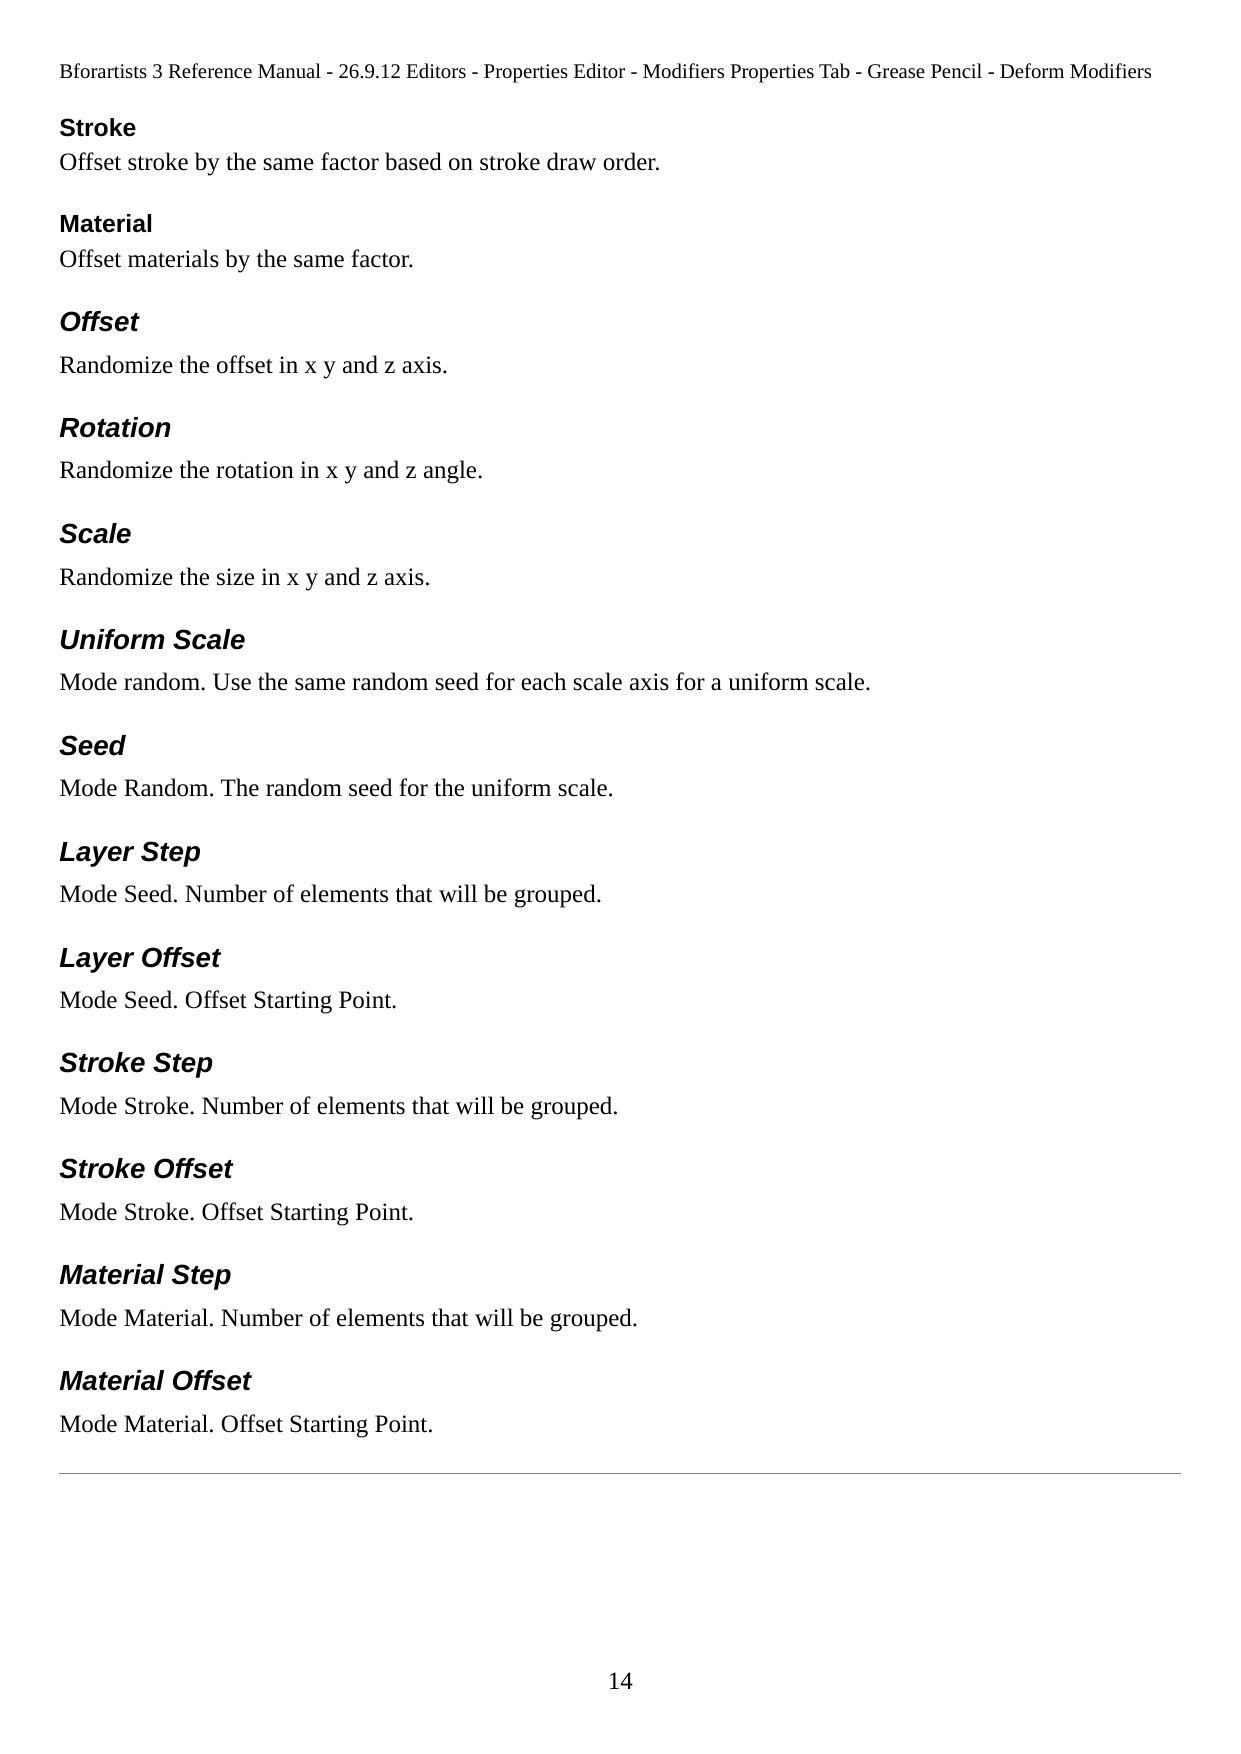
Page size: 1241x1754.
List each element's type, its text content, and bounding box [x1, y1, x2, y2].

subtitle Layer Step [59, 835, 1181, 867]
text Randomize the size in x y and z axis. [59, 562, 1181, 590]
subtitle Stroke [59, 113, 1181, 141]
text Randomize the offset in x y and z axis. [59, 350, 1181, 378]
subtitle Scale [59, 517, 1181, 549]
subtitle Offset [59, 305, 1181, 337]
text Offset materials by the same factor. [59, 244, 1181, 272]
subtitle Uniform Scale [59, 623, 1181, 655]
text Mode Random. The random seed for the uniform scale. [59, 773, 1181, 802]
subtitle Stroke Step [59, 1047, 1181, 1079]
subtitle Seed [59, 729, 1181, 761]
subtitle Material Offset [59, 1365, 1181, 1397]
text Mode Material. Offset Starting Point. [59, 1409, 1181, 1438]
text Mode Seed. Number of elements that will be grouped. [59, 879, 1181, 908]
subtitle Material [59, 209, 1181, 237]
text Mode random. Use the same random seed for each scale axis for a uniform scale. [59, 667, 1181, 696]
text Mode Seed. Offset Starting Point. [59, 985, 1181, 1014]
text Mode Stroke. Number of elements that will be grouped. [59, 1091, 1181, 1120]
subtitle Material Step [59, 1259, 1181, 1291]
subtitle Stroke Offset [59, 1153, 1181, 1185]
text Offset stroke by the same factor based on stroke draw order. [59, 147, 1181, 176]
text Mode Stroke. Offset Starting Point. [59, 1197, 1181, 1226]
subtitle Rotation [59, 411, 1181, 443]
text Mode Material. Number of elements that will be grouped. [59, 1303, 1181, 1332]
text Randomize the rotation in x y and z angle. [59, 456, 1181, 484]
subtitle Layer Offset [59, 941, 1181, 973]
